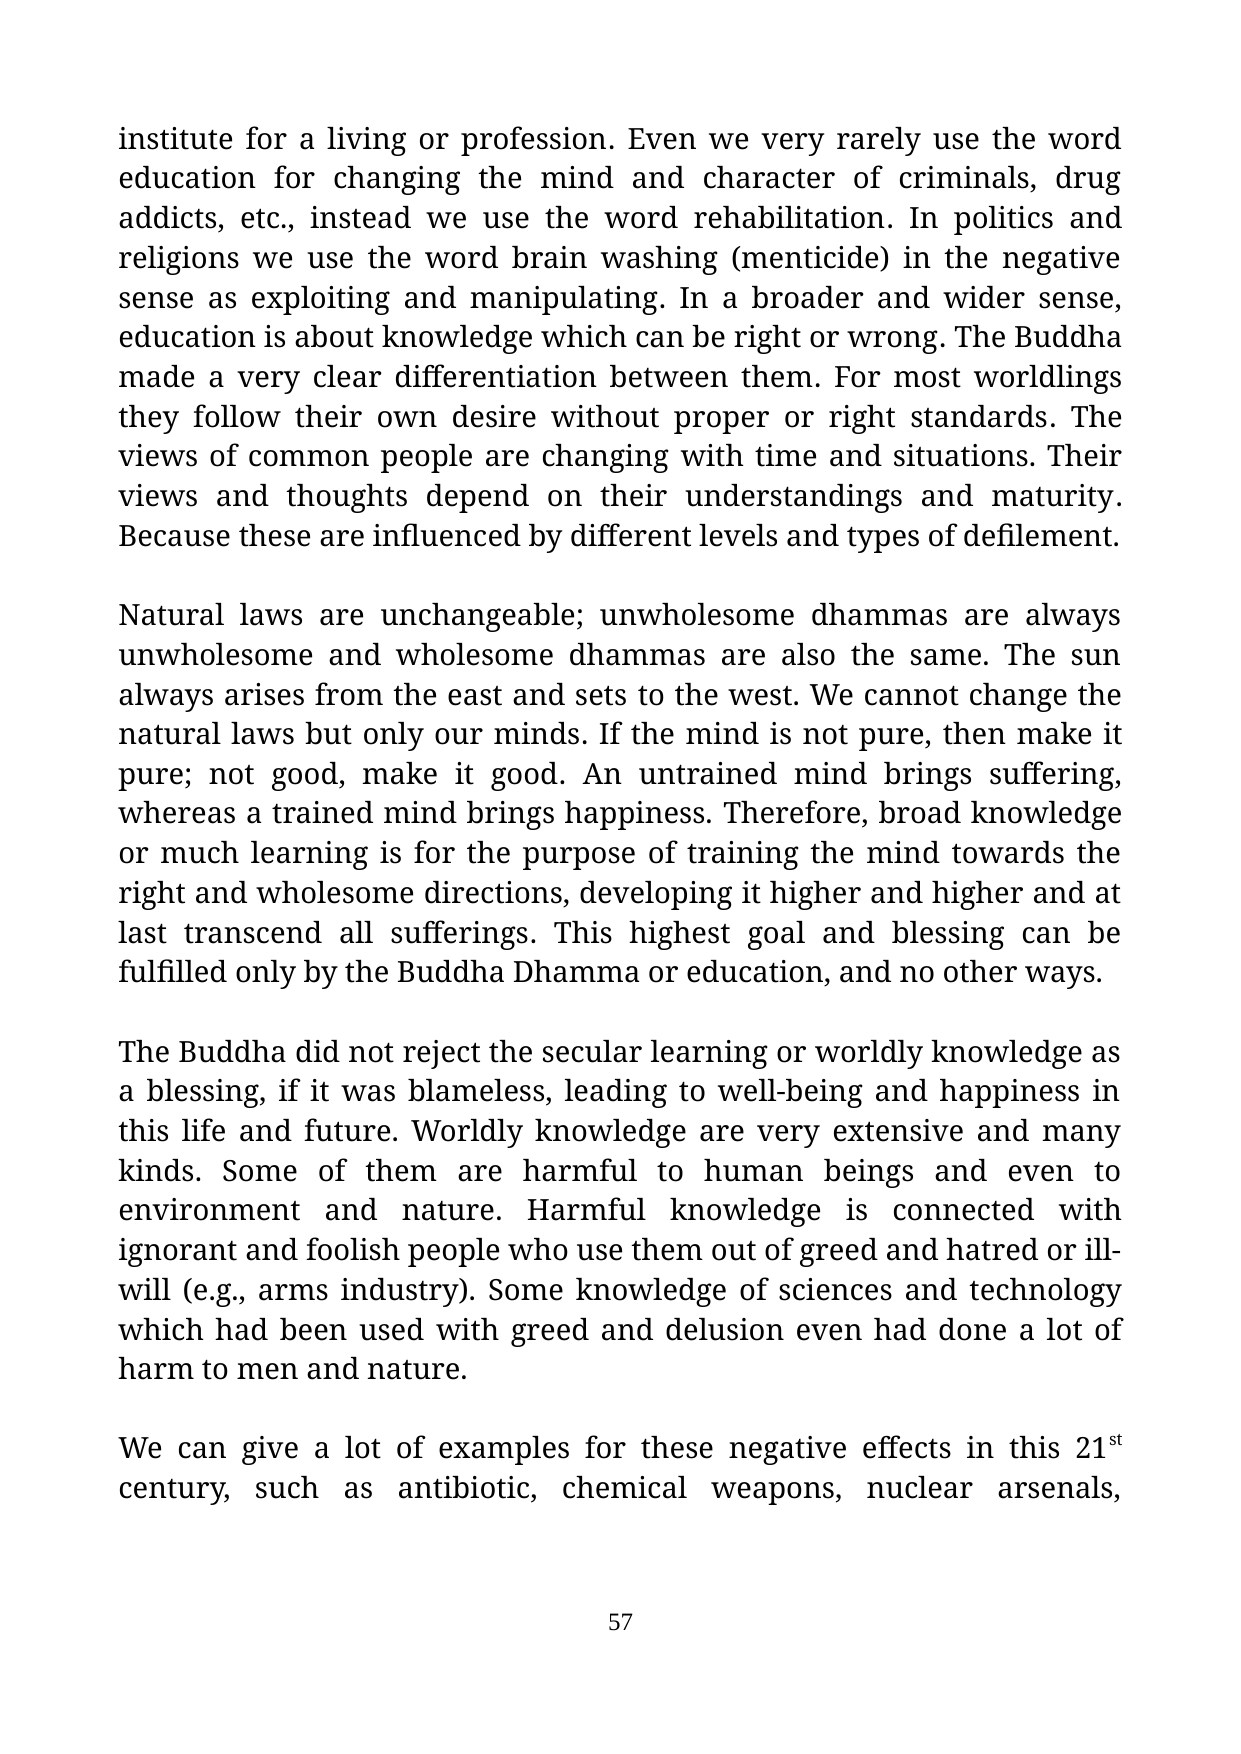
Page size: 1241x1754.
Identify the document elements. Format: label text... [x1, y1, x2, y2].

text Natural laws are unchangeable; unwholesome dhammas are always unwholesome and wholesome dhammas are also the same. The sun always arises from the east and sets to the west. We cannot change the natural laws but only our minds. If the mind is not pure, then make it pure; not good, make it good. An untrained mind brings suffering, whereas a trained mind brings happiness. Therefore, broad knowledge or much learning is for the purpose of training the mind towards the right and wholesome directions, developing it higher and higher and at last transcend all sufferings. This highest goal and blessing can be fulfilled only by the Buddha Dhamma or education, and no other ways. [118, 594, 1122, 991]
text institute for a living or profession. Even we very rarely use the word education for changing the mind and character of criminals, drug addicts, etc., instead we use the word rehabilitation. In politics and religions we use the word brain washing (menticide) in the negative sense as exploiting and manipulating. In a broader and wider sense, education is about knowledge which can be right or wrong. The Buddha made a very clear differentiation between them. For most worldlings they follow their own desire without proper or right standards. The views of common people are changing with time and situations. Their views and thoughts depend on their understandings and maturity. Because these are influenced by different levels and types of defilement. [118, 118, 1122, 555]
text The Buddha did not reject the secular learning or worldly knowledge as a blessing, if it was blameless, leading to well-being and happiness in this life and future. Worldly knowledge are very extensive and many kinds. Some of them are harmful to human beings and even to environment and nature. Harmful knowledge is connected with ignorant and foolish people who use them out of greed and hatred or ill-will (e.g., arms industry). Some knowledge of sciences and technology which had been used with greed and delusion even had done a lot of harm to men and nature. [118, 1031, 1122, 1388]
text We can give a lot of examples for these negative effects in this 21st century, such as antibiotic, chemical weapons, nuclear arsenals, [118, 1428, 1122, 1507]
